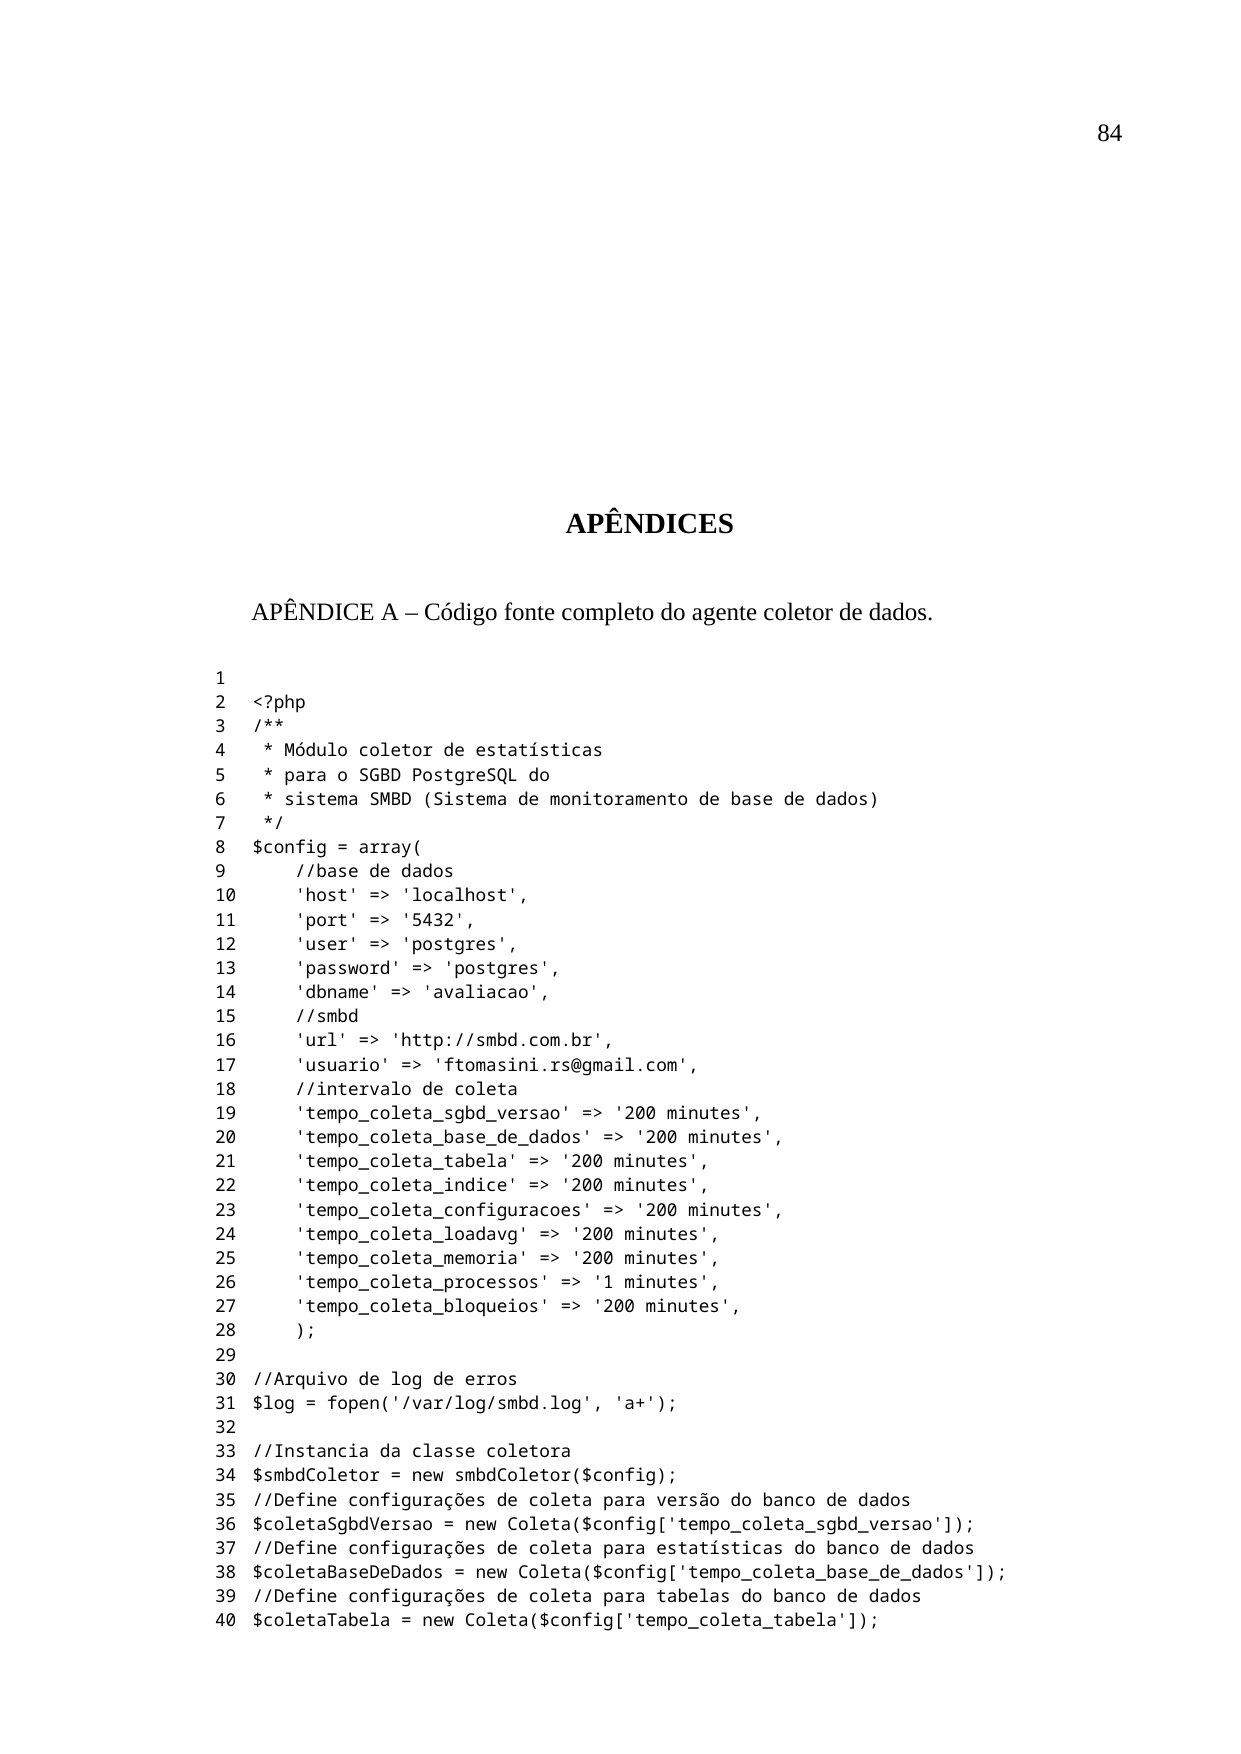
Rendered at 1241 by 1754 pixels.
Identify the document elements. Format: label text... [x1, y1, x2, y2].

list //Arquivo de log de erros [215, 1366, 1122, 1390]
list //intervalo de coleta [215, 1076, 1122, 1100]
list 'tempo_coleta_memoria' => '200 minutes', [215, 1245, 1122, 1269]
list 'user' => 'postgres', [215, 931, 1122, 955]
list 'port' => '5432', [215, 907, 1122, 931]
list 'tempo_coleta_loadavg' => '200 minutes', [215, 1221, 1122, 1245]
list $config = array( [215, 834, 1122, 859]
text APÊNDICES [177, 506, 1122, 540]
list /** [215, 714, 1122, 738]
list 'usuario' => 'ftomasini.rs@gmail.com', [215, 1052, 1122, 1076]
list 'host' => 'localhost', [215, 883, 1122, 907]
list 'tempo_coleta_indice' => '200 minutes', [215, 1173, 1122, 1197]
list */ [215, 810, 1122, 834]
list $smbdColetor = new smbdColetor($config); [215, 1463, 1122, 1487]
list 'dbname' => 'avaliacao', [215, 979, 1122, 1004]
list $coletaTabela = new Coleta($config['tempo_coleta_tabela']); [215, 1608, 1122, 1632]
list 'tempo_coleta_base_de_dados' => '200 minutes', [215, 1124, 1122, 1149]
list * sistema SMBD (Sistema de monitoramento de base de dados) [215, 786, 1122, 810]
list //Define configurações de coleta para versão do banco de dados [215, 1487, 1122, 1511]
list * Módulo coletor de estatísticas [215, 738, 1122, 762]
list 'tempo_coleta_bloqueios' => '200 minutes', [215, 1294, 1122, 1318]
list //Instancia da classe coletora [215, 1439, 1122, 1463]
list //smbd [215, 1004, 1122, 1028]
list $coletaSgbdVersao = new Coleta($config['tempo_coleta_sgbd_versao']); [215, 1511, 1122, 1535]
list 'password' => 'postgres', [215, 955, 1122, 979]
list 'tempo_coleta_processos' => '1 minutes', [215, 1269, 1122, 1294]
list <?php [215, 689, 1122, 714]
list 'url' => 'http://smbd.com.br', [215, 1028, 1122, 1052]
list //base de dados [215, 859, 1122, 883]
text APÊNDICE A – Código fonte completo do agente coletor de dados. [177, 597, 1122, 626]
list $coletaBaseDeDados = new Coleta($config['tempo_coleta_base_de_dados']); [215, 1559, 1122, 1584]
list //Define configurações de coleta para tabelas do banco de dados [215, 1584, 1122, 1608]
list 'tempo_coleta_configuracoes' => '200 minutes', [215, 1197, 1122, 1221]
list //Define configurações de coleta para estatísticas do banco de dados [215, 1535, 1122, 1559]
list 'tempo_coleta_tabela' => '200 minutes', [215, 1149, 1122, 1173]
list $log = fopen('/var/log/smbd.log', 'a+'); [215, 1390, 1122, 1414]
list 'tempo_coleta_sgbd_versao' => '200 minutes', [215, 1100, 1122, 1124]
list * para o SGBD PostgreSQL do [215, 762, 1122, 786]
list ); [215, 1318, 1122, 1342]
